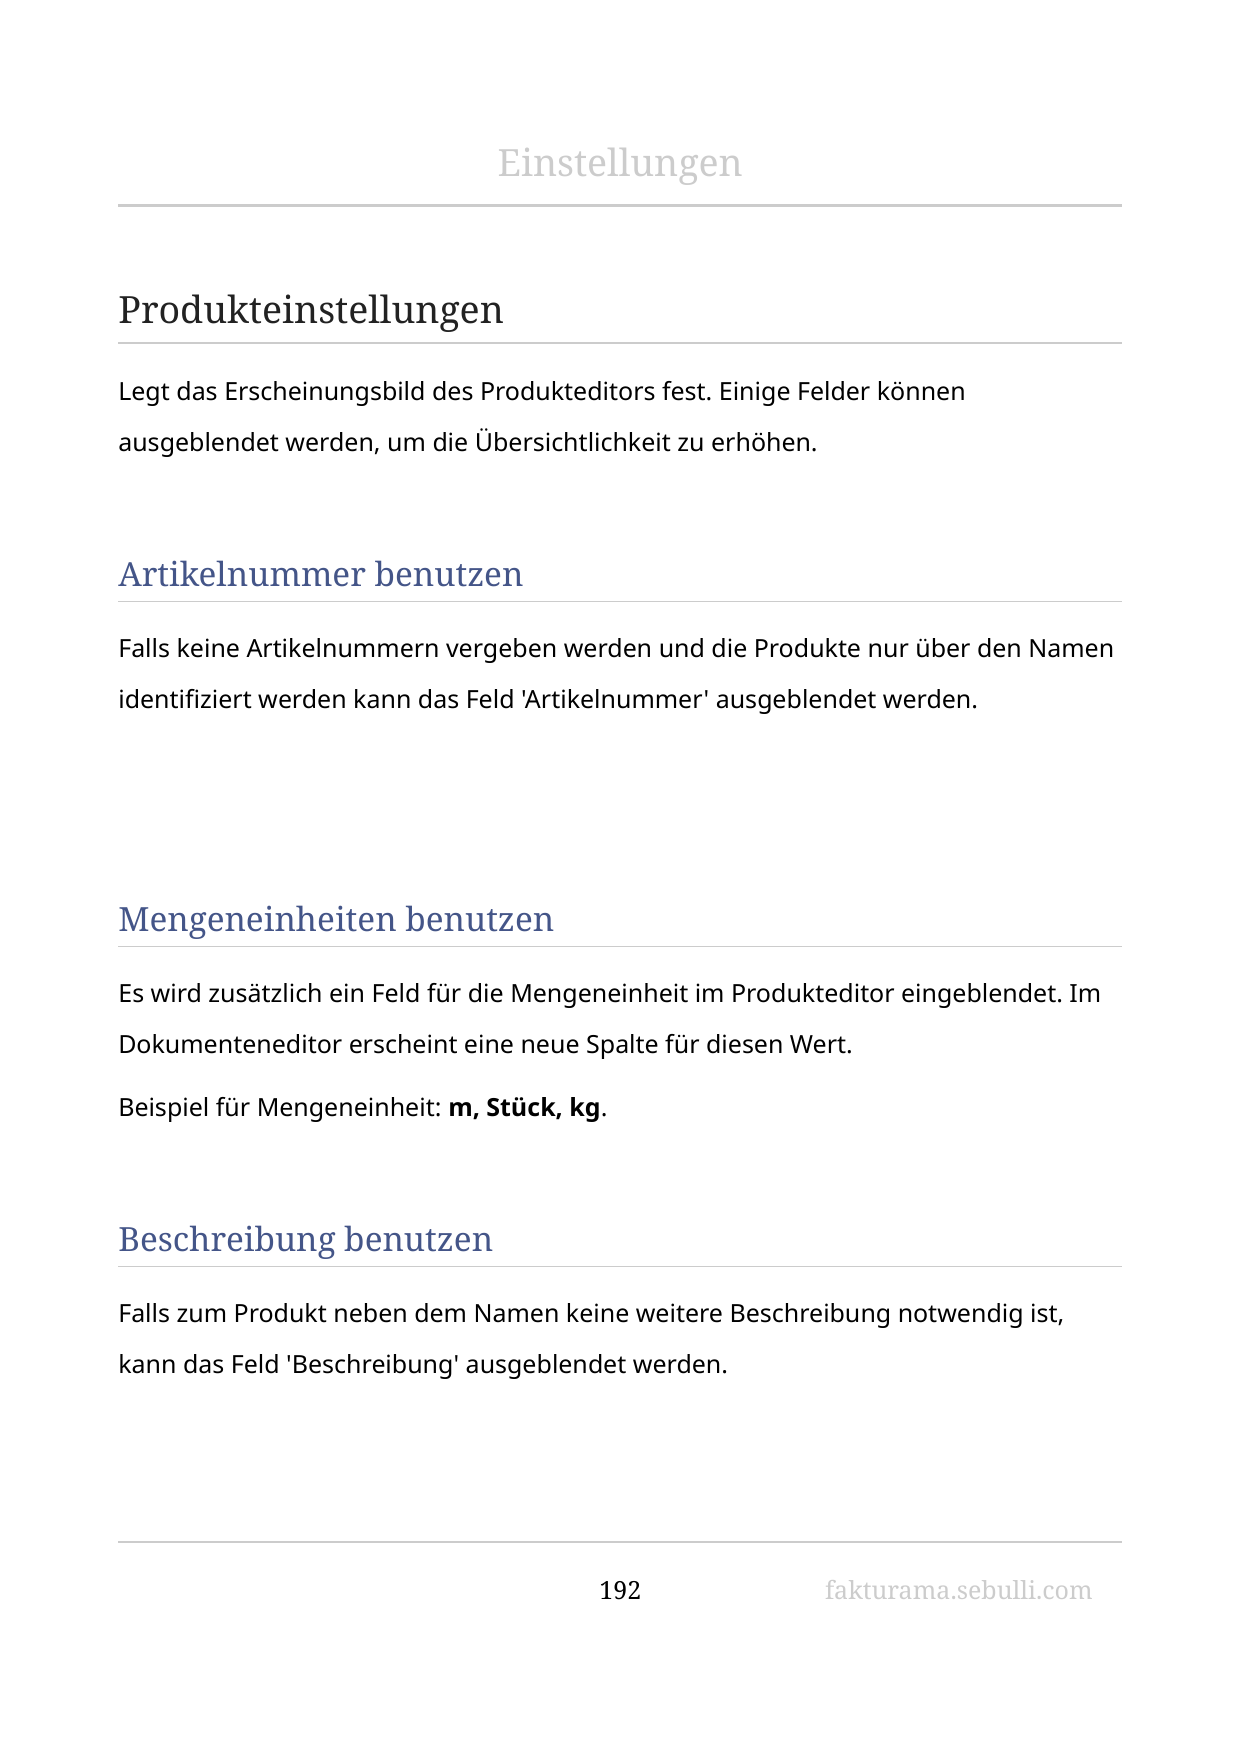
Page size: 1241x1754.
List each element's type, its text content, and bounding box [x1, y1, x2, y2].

text Es wird zusätzlich ein Feld für die Mengeneinheit im Produkteditor eingeblendet. Im Dokumenteneditor erscheint eine neue Spalte für diesen Wert. [118, 975, 1122, 1061]
text Falls keine Artikelnummern vergeben werden und die Produkte nur über den Namen identifiziert werden kann das Feld 'Artikelnummer' ausgeblendet werden. [118, 630, 1122, 715]
text Legt das Erscheinungsbild des Produkteditors fest. Einige Felder können ausgeblendet werden, um die Übersichtlichkeit zu erhöhen. [118, 373, 1122, 458]
subtitle Beschreibung benutzen [118, 1216, 1122, 1266]
subtitle Mengeneinheiten benutzen [118, 896, 1122, 946]
subtitle Produkteinstellungen [118, 283, 1122, 342]
subtitle Artikelnummer benutzen [118, 551, 1122, 601]
text Falls zum Produkt neben dem Namen keine weitere Beschreibung notwendig ist, kann das Feld 'Beschreibung' ausgeblendet werden. [118, 1296, 1122, 1381]
text Beispiel für Mengeneinheit: m, Stück, kg. [118, 1090, 1122, 1124]
